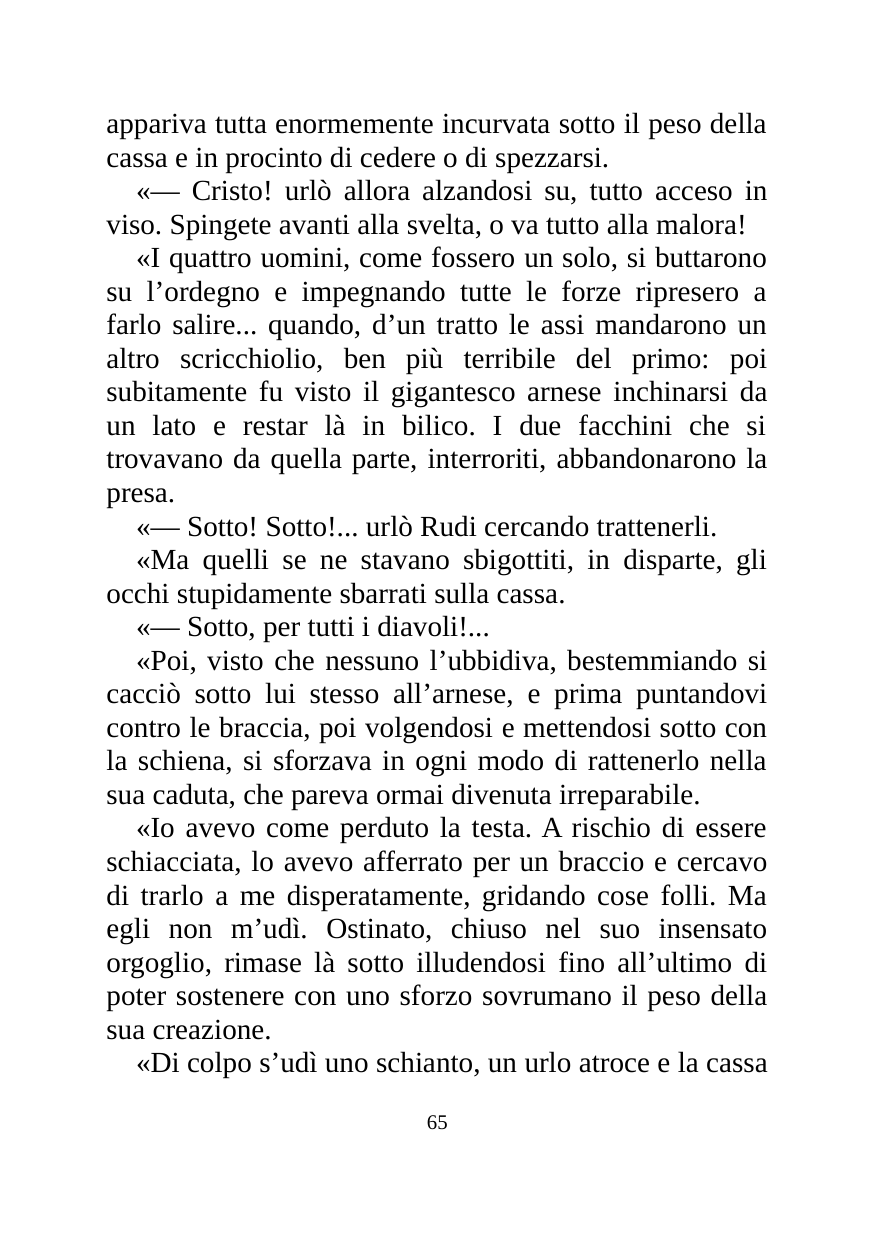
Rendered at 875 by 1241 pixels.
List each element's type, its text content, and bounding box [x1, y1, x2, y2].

text «I quattro uomini, come fossero un solo, si buttarono su l’ordegno e impegnando tutte le forze ripresero a farlo salire... quando, d’un tratto le assi mandarono un altro scricchiolio, ben più terribile del primo: poi subitamente fu visto il gigantesco arnese inchinarsi da un lato e restar là in bilico. I due facchini che si trovavano da quella parte, interroriti, abbandonarono la presa. [106, 240, 768, 509]
text «— Sotto! Sotto!... urlò Rudi cercando trattenerli. [106, 509, 768, 542]
text «— Cristo! urlò allora alzandosi su, tutto acceso in viso. Spingete avanti alla svelta, o va tutto alla malora! [106, 173, 768, 240]
text appariva tutta enormemente incurvata sotto il peso della cassa e in procinto di cedere o di spezzarsi. [106, 106, 768, 173]
text «Di colpo s’udì uno schianto, un urlo atroce e la cassa [106, 1045, 768, 1079]
text «Poi, visto che nessuno l’ubbidiva, bestemmiando si cacciò sotto lui stesso all’arnese, e prima puntandovi contro le braccia, poi volgendosi e mettendosi sotto con la schiena, si sforzava in ogni modo di rattenerlo nella sua caduta, che pareva ormai divenuta irreparabile. [106, 643, 768, 811]
text «Io avevo come perduto la testa. A rischio di essere schiacciata, lo avevo afferrato per un braccio e cercavo di trarlo a me disperatamente, gridando cose folli. Ma egli non m’udì. Ostinato, chiuso nel suo insensato orgoglio, rimase là sotto illudendosi fino all’ultimo di poter sostenere con uno sforzo sovrumano il peso della sua creazione. [106, 811, 768, 1045]
text «Ma quelli se ne stavano sbigottiti, in disparte, gli occhi stupidamente sbarrati sulla cassa. [106, 542, 768, 609]
text «— Sotto, per tutti i diavoli!... [106, 609, 768, 643]
